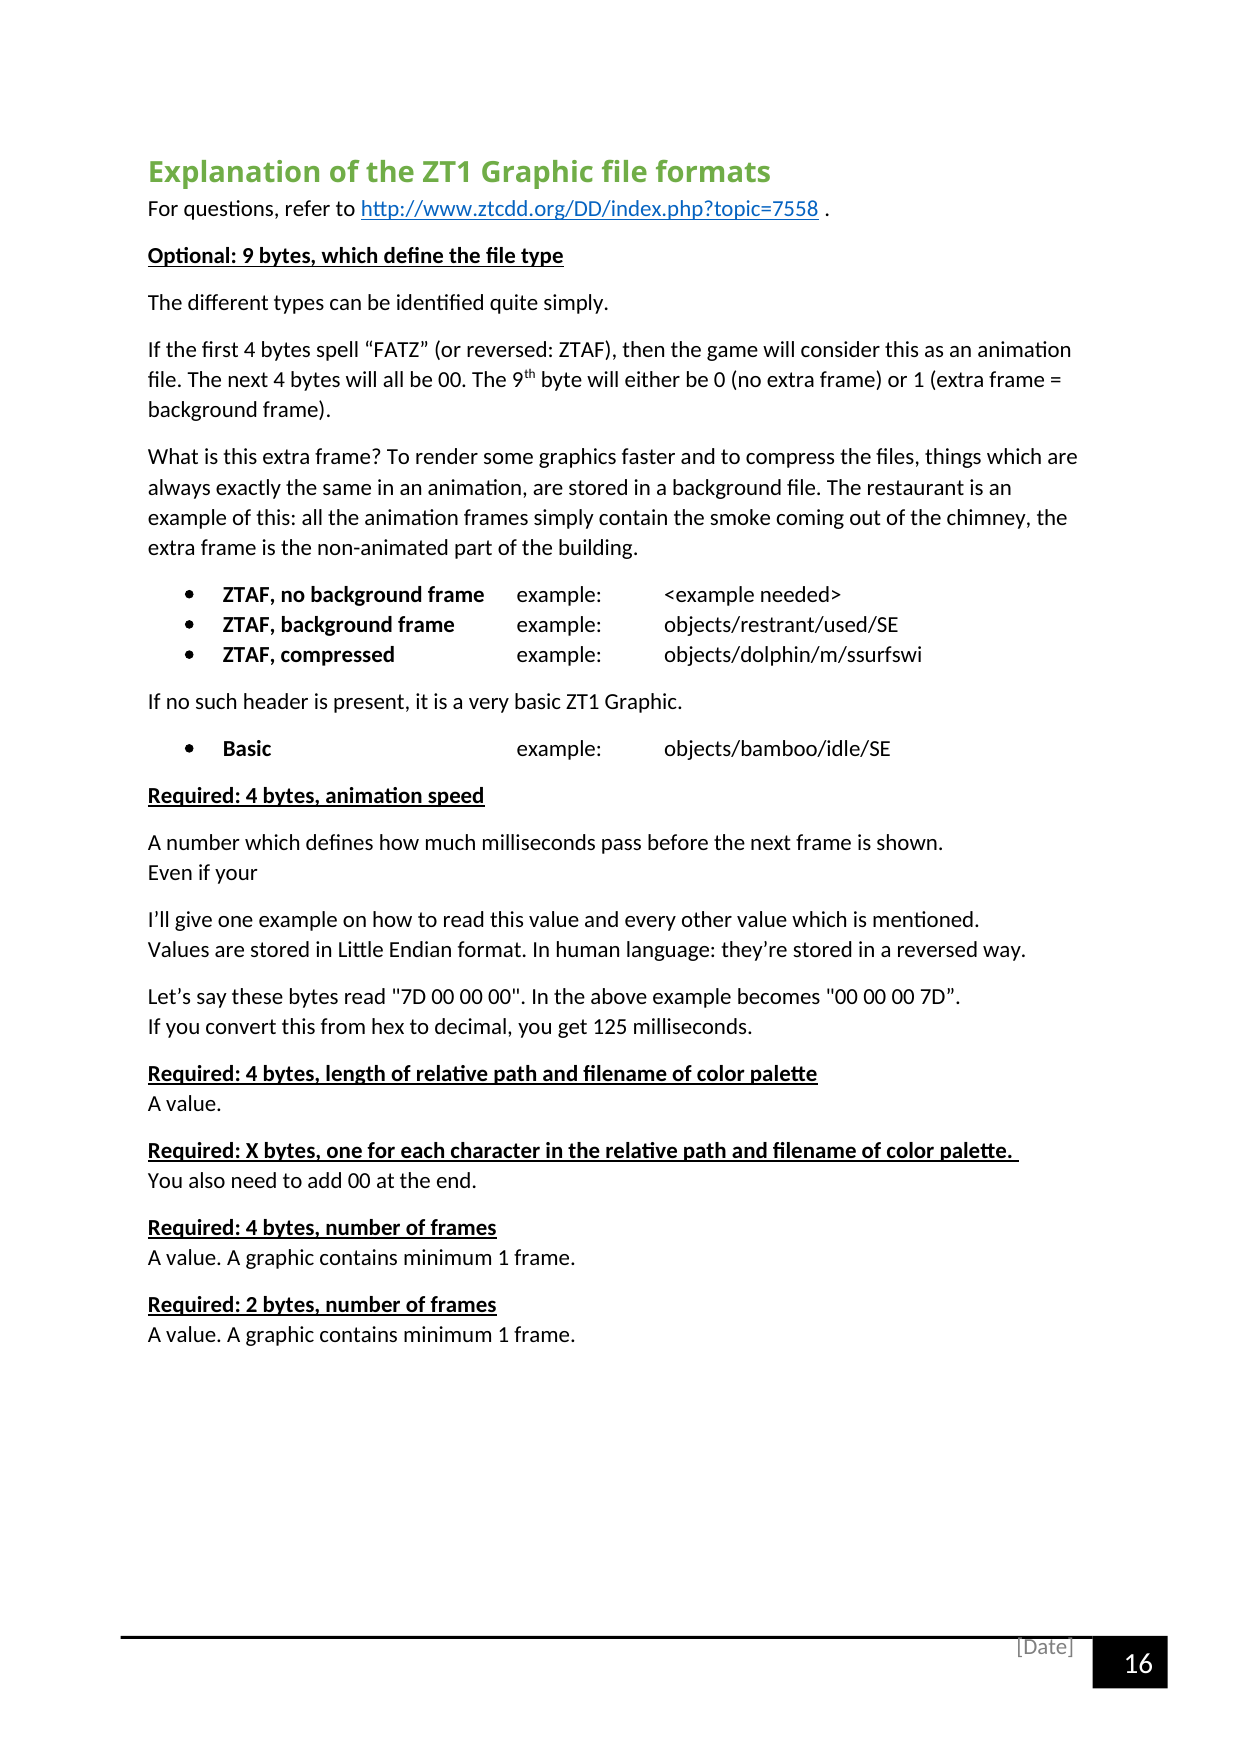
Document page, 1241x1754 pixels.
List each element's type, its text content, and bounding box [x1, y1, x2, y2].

text What is this extra frame? To render some graphics faster and to compress the files, things which are always exactly the same in an animation, are stored in a background file. The restaurant is an example of this: all the animation frames simply contain the smoke coming out of the chimney, the extra frame is the non-animated part of the building. [148, 442, 1093, 561]
subtitle Explanation of the ZT1 Graphic file formats [148, 152, 1093, 191]
text Required: 4 bytes, number of frames A value. A graphic contains minimum 1 frame. [148, 1213, 1093, 1272]
text If no such header is present, it is a very basic ZT1 Graphic. [148, 687, 1093, 715]
text Let’s say these bytes read "7D 00 00 00". In the above example becomes "00 00 00 7D”. If you convert this from hex to decimal, you get 125 milliseconds. [148, 982, 1093, 1040]
list ZTAF, background frame example: objects/restrant/used/SE [185, 610, 1093, 638]
list Basic example: objects/bamboo/idle/SE [185, 734, 1093, 762]
list ZTAF, no background frame example: <example needed> [185, 580, 1093, 608]
text Required: X bytes, one for each character in the relative path and filename of color palette. You also need to add 00 at the end. [148, 1136, 1093, 1194]
text The different types can be identified quite simply. [148, 288, 1093, 316]
text Required: 4 bytes, length of relative path and filename of color palette A value. [148, 1059, 1093, 1117]
text If the first 4 bytes spell “FATZ” (or reversed: ZTAF), then the game will consider this as an animation file. The next 4 bytes will all be 00. The 9th byte will either be 0 (no extra frame) or 1 (extra frame = background frame). [148, 335, 1093, 424]
text A number which defines how much milliseconds pass before the next frame is shown. Even if your [148, 828, 1093, 886]
text Optional: 9 bytes, which define the file type [148, 241, 1093, 269]
text Required: 4 bytes, animation speed [148, 781, 1093, 809]
list ZTAF, compressed example: objects/dolphin/m/ssurfswi [185, 640, 1093, 668]
text For questions, refer to http://www.ztcdd.org/DD/index.php?topic=7558 . [148, 194, 1093, 223]
text Required: 2 bytes, number of frames A value. A graphic contains minimum 1 frame. [148, 1290, 1093, 1349]
text I’ll give one example on how to read this value and every other value which is mentioned. Values are stored in Little Endian format. In human language: they’re stored in a reversed way. [148, 905, 1093, 963]
